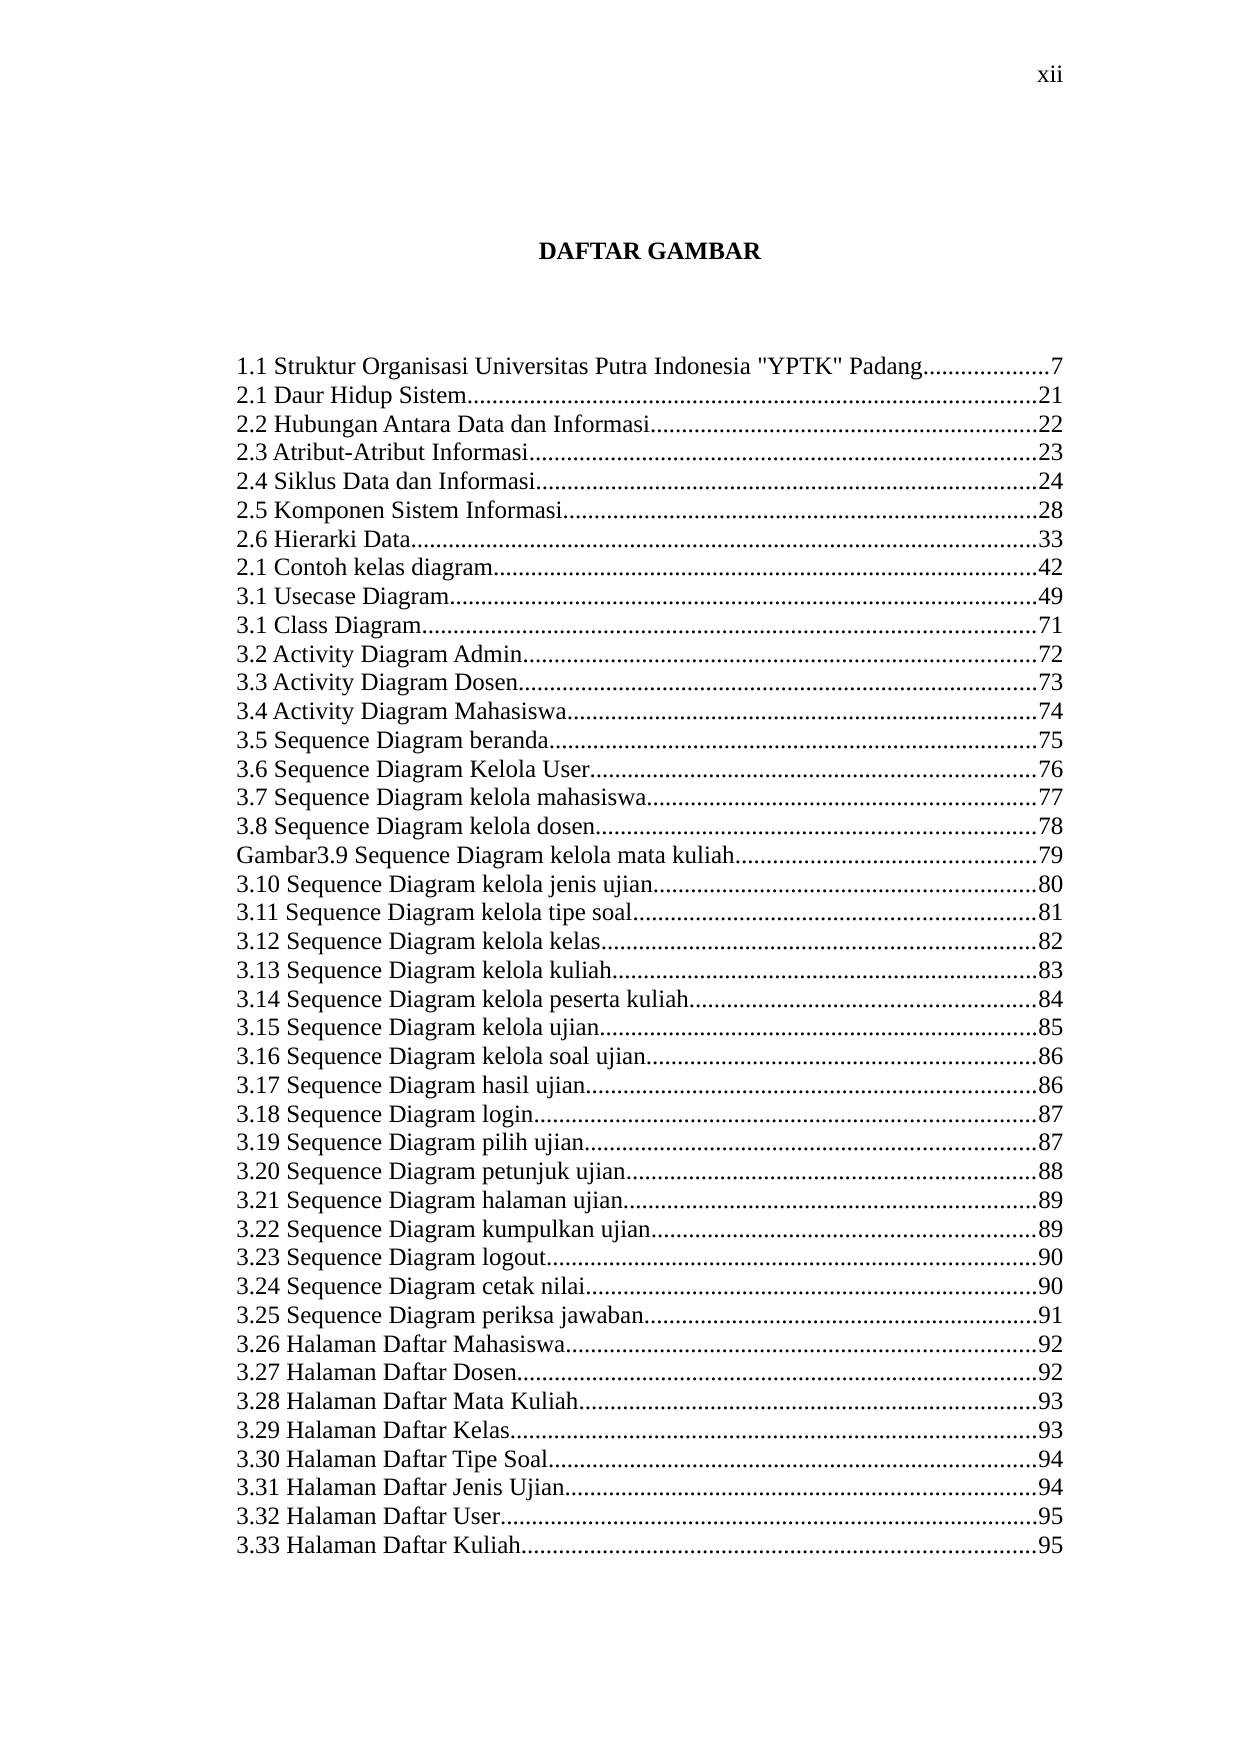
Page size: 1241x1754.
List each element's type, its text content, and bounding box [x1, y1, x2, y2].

text 3.13 Sequence Diagram kelola kuliah 83 [236, 955, 1063, 984]
text 3.24 Sequence Diagram cetak nilai 90 [236, 1271, 1063, 1300]
text 3.15 Sequence Diagram kelola ujian 85 [236, 1012, 1063, 1041]
text 3.1 Class Diagram 71 [236, 610, 1063, 639]
text 3.19 Sequence Diagram pilih ujian 87 [236, 1127, 1063, 1156]
text 3.11 Sequence Diagram kelola tipe soal 81 [236, 897, 1063, 926]
text Gambar3.9 Sequence Diagram kelola mata kuliah 79 [236, 840, 1063, 869]
text 3.3 Activity Diagram Dosen 73 [236, 667, 1063, 696]
text 3.7 Sequence Diagram kelola mahasiswa 77 [236, 782, 1063, 811]
text 2.2 Hubungan Antara Data dan Informasi 22 [236, 409, 1063, 437]
text 3.22 Sequence Diagram kumpulkan ujian 89 [236, 1214, 1063, 1242]
text 3.33 Halaman Daftar Kuliah 95 [236, 1530, 1063, 1559]
text 2.5 Komponen Sistem Informasi 28 [236, 495, 1063, 524]
text 3.23 Sequence Diagram logout 90 [236, 1242, 1063, 1271]
text 3.6 Sequence Diagram Kelola User 76 [236, 754, 1063, 782]
text 2.3 Atribut-Atribut Informasi 23 [236, 437, 1063, 466]
text 3.18 Sequence Diagram login 87 [236, 1099, 1063, 1127]
text 3.5 Sequence Diagram beranda 75 [236, 725, 1063, 754]
text 3.25 Sequence Diagram periksa jawaban 91 [236, 1300, 1063, 1329]
text 3.10 Sequence Diagram kelola jenis ujian 80 [236, 869, 1063, 897]
text 3.2 Activity Diagram Admin 72 [236, 639, 1063, 667]
text 3.1 Usecase Diagram 49 [236, 581, 1063, 610]
text 3.21 Sequence Diagram halaman ujian 89 [236, 1185, 1063, 1214]
text 1.1 Struktur Organisasi Universitas Putra Indonesia "YPTK" Padang 7 [236, 351, 1063, 380]
text 3.28 Halaman Daftar Mata Kuliah 93 [236, 1386, 1063, 1415]
text 3.20 Sequence Diagram petunjuk ujian 88 [236, 1156, 1063, 1185]
text 3.32 Halaman Daftar User 95 [236, 1501, 1063, 1530]
text 2.6 Hierarki Data 33 [236, 524, 1063, 552]
text 2.1 Daur Hidup Sistem 21 [236, 380, 1063, 409]
text 3.16 Sequence Diagram kelola soal ujian 86 [236, 1041, 1063, 1070]
text 3.8 Sequence Diagram kelola dosen 78 [236, 811, 1063, 840]
text 2.4 Siklus Data dan Informasi 24 [236, 466, 1063, 495]
text 3.31 Halaman Daftar Jenis Ujian 94 [236, 1472, 1063, 1501]
text 2.1 Contoh kelas diagram 42 [236, 552, 1063, 581]
text 3.29 Halaman Daftar Kelas 93 [236, 1415, 1063, 1444]
text 3.30 Halaman Daftar Tipe Soal 94 [236, 1444, 1063, 1472]
text 3.14 Sequence Diagram kelola peserta kuliah 84 [236, 984, 1063, 1012]
text 3.17 Sequence Diagram hasil ujian 86 [236, 1070, 1063, 1099]
text DAFTAR GAMBAR [236, 236, 1063, 265]
text 3.12 Sequence Diagram kelola kelas 82 [236, 926, 1063, 955]
text 3.4 Activity Diagram Mahasiswa 74 [236, 696, 1063, 725]
text 3.26 Halaman Daftar Mahasiswa 92 [236, 1329, 1063, 1357]
text 3.27 Halaman Daftar Dosen 92 [236, 1357, 1063, 1386]
